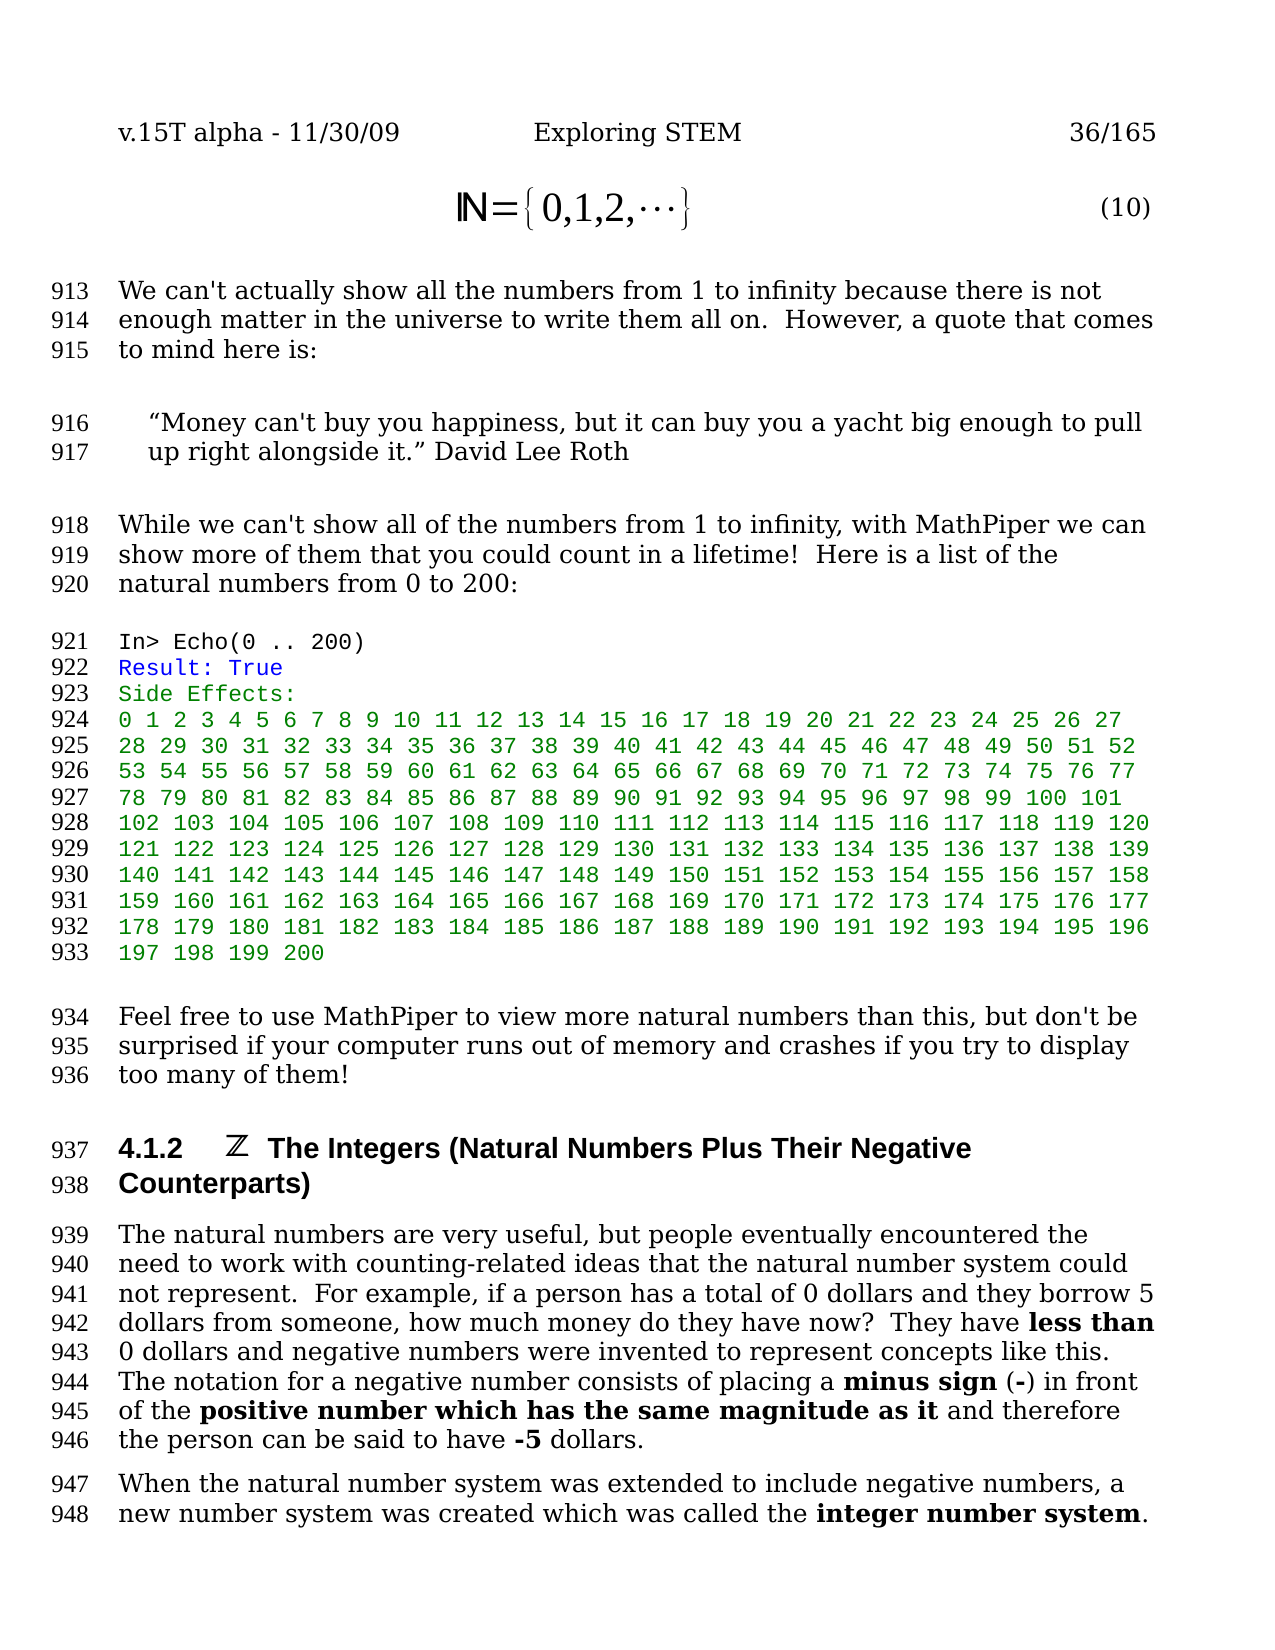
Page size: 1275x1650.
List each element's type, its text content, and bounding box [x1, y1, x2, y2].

table_header [118, 177, 1041, 238]
text Feel free to use MathPiper to view more natural numbers than this, but don't be surprised if your computer runs out of memory and crashes if you try to display too many of them! [118, 1002, 1157, 1090]
text The natural numbers are very useful, but people eventually encountered the need to work with counting-related ideas that the natural number system could not represent. For example, if a person has a total of 0 dollars and they borrow 5 dollars from someone, how much money do they have now? They have less than 0 dollars and negative numbers were invented to represent concepts like this. The notation for a negative number consists of placing a minus sign (-) in front of the positive number which has the same magnitude as it and therefore the person can be said to have -5 dollars. [118, 1221, 1157, 1455]
subtitle The Integers (Natural Numbers Plus Their Negative Counterparts) [118, 1129, 1157, 1199]
text When the natural number system was extended to include negative numbers, a new number system was created which was called the integer number system. [118, 1470, 1157, 1528]
table_header (10) [1041, 177, 1157, 238]
text Side Effects: [118, 682, 1157, 708]
text We can't actually show all the numbers from 1 to infinity because there is not enough matter in the universe to write them all on. However, a quote that comes to mind here is: [118, 277, 1157, 364]
text “Money can't buy you happiness, but it can buy you a yacht big enough to pull up right alongside it.” David Lee Roth [148, 408, 1157, 467]
text While we can't show all of the numbers from 1 to infinity, with MathPiper we can show more of them that you could count in a lifetime! Here is a list of the natural numbers from 0 to 200: [118, 511, 1157, 598]
text In> Echo(0 .. 200) [118, 630, 1157, 656]
text 0 1 2 3 4 5 6 7 8 9 10 11 12 13 14 15 16 17 18 19 20 21 22 23 24 25 26 27 28 29 30 31 32 33 34 35 36 37 38 39 40 41 42 43 44 45 46 47 48 49 50 51 52 53 54 55 56 57 58 59 60 61 62 63 64 65 66 67 68 69 70 71 72 73 74 75 76 77 78 79 80 81 82 83 84 85 86 87 88 89 90 91 92 93 94 95 96 97 98 99 100 101 102 103 104 105 106 107 108 109 110 111 112 113 114 115 116 117 118 119 120 121 122 123 124 125 126 127 128 129 130 131 132 133 134 135 136 137 138 139 140 141 142 143 144 145 146 147 148 149 150 151 152 153 154 155 156 157 158 159 160 161 162 163 164 165 166 167 168 169 170 171 172 173 174 175 176 177 178 179 180 181 182 183 184 185 186 187 188 189 190 191 192 193 194 195 196 197 198 199 200 [118, 708, 1157, 967]
text Result: True [118, 656, 1157, 682]
